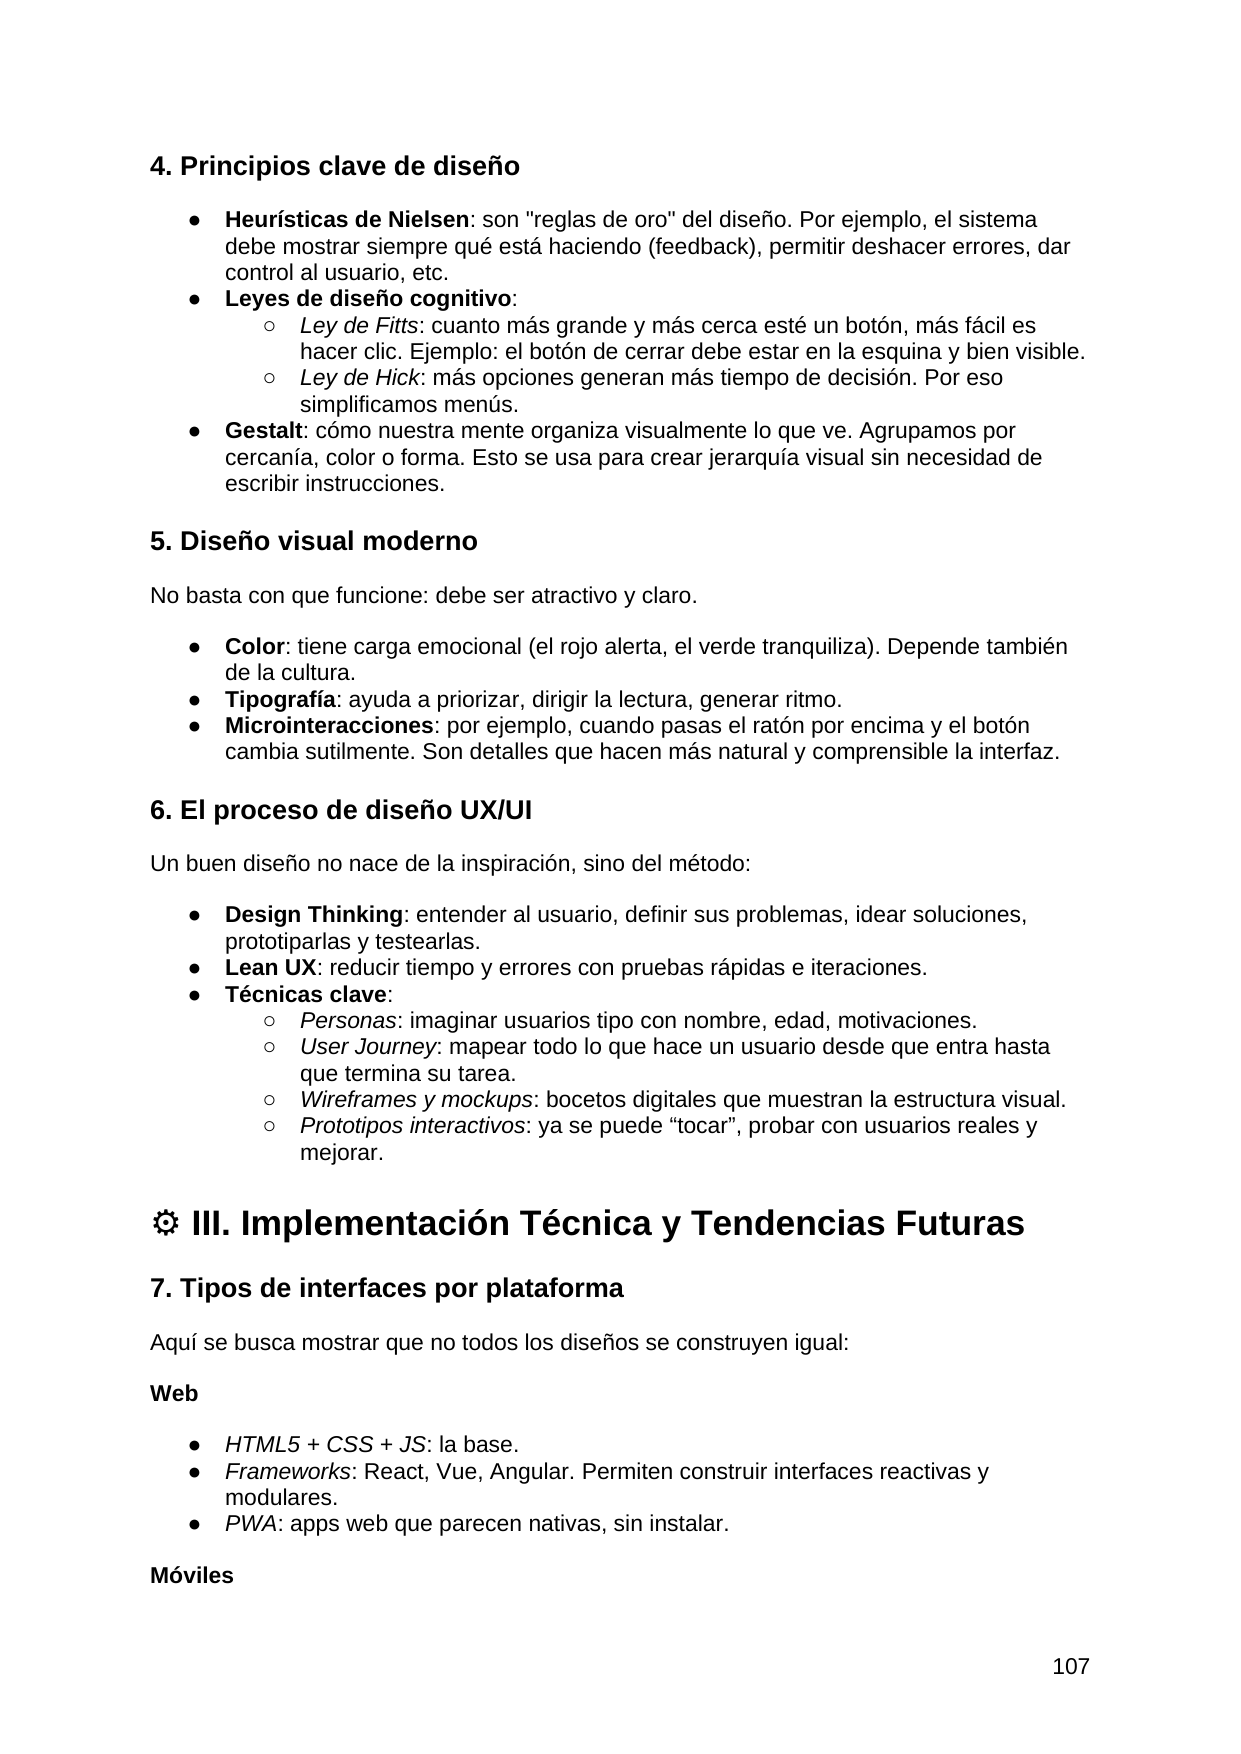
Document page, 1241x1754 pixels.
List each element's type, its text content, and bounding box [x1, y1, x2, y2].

subtitle 7. Tipos de interfaces por plataforma [150, 1272, 1090, 1304]
list Microinteracciones: por ejemplo, cuando pasas el ratón por encima y el botón cambia sutilmente. Son detalles que hacen más natural y comprensible la interfaz. [187, 712, 1090, 765]
text Un buen diseño no nace de la inspiración, sino del método: [150, 850, 1090, 876]
list Técnicas clave: [187, 981, 1090, 1007]
list Heurísticas de Nielsen: son "reglas de oro" del diseño. Por ejemplo, el sistema debe mostrar siempre qué está haciendo (feedback), permitir deshacer errores, dar control al usuario, etc. [187, 206, 1090, 285]
subtitle 5. Diseño visual moderno [150, 525, 1090, 557]
text No basta con que funcione: debe ser atractivo y claro. [150, 582, 1090, 608]
list Prototipos interactivos: ya se puede “tocar”, probar con usuarios reales y mejorar. [262, 1112, 1090, 1165]
list HTML5 + CSS + JS: la base. [187, 1431, 1090, 1458]
text Aquí se busca mostrar que no todos los diseños se construyen igual: [150, 1329, 1090, 1355]
list Tipografía: ayuda a priorizar, dirigir la lectura, generar ritmo. [187, 686, 1090, 712]
subtitle 6. El proceso de diseño UX/UI [150, 794, 1090, 825]
subtitle Web [150, 1380, 1090, 1406]
list Leyes de diseño cognitivo: [187, 285, 1090, 312]
list Ley de Fitts: cuanto más grande y más cerca esté un botón, más fácil es hacer clic. Ejemplo: el botón de cerrar debe estar en la esquina y bien visible. [262, 312, 1090, 364]
subtitle ⚙️ III. Implementación Técnica y Tendencias Futuras [150, 1202, 1090, 1243]
list Color: tiene carga emocional (el rojo alerta, el verde tranquiliza). Depende también de la cultura. [187, 633, 1090, 686]
subtitle Móviles [150, 1562, 1090, 1588]
list Design Thinking: entender al usuario, definir sus problemas, idear soluciones, prototiparlas y testearlas. [187, 901, 1090, 954]
subtitle 4. Principios clave de diseño [150, 150, 1090, 181]
list Wireframes y mockups: bocetos digitales que muestran la estructura visual. [262, 1086, 1090, 1112]
list Gestalt: cómo nuestra mente organiza visualmente lo que ve. Agrupamos por cercanía, color o forma. Esto se usa para crear jerarquía visual sin necesidad de escribir instrucciones. [187, 417, 1090, 496]
list Frameworks: React, Vue, Angular. Permiten construir interfaces reactivas y modulares. [187, 1458, 1090, 1510]
list Lean UX: reducir tiempo y errores con pruebas rápidas e iteraciones. [187, 954, 1090, 981]
list Ley de Hick: más opciones generan más tiempo de decisión. Por eso simplificamos menús. [262, 364, 1090, 417]
list User Journey: mapear todo lo que hace un usuario desde que entra hasta que termina su tarea. [262, 1033, 1090, 1086]
list PWA: apps web que parecen nativas, sin instalar. [187, 1510, 1090, 1537]
list Personas: imaginar usuarios tipo con nombre, edad, motivaciones. [262, 1007, 1090, 1033]
